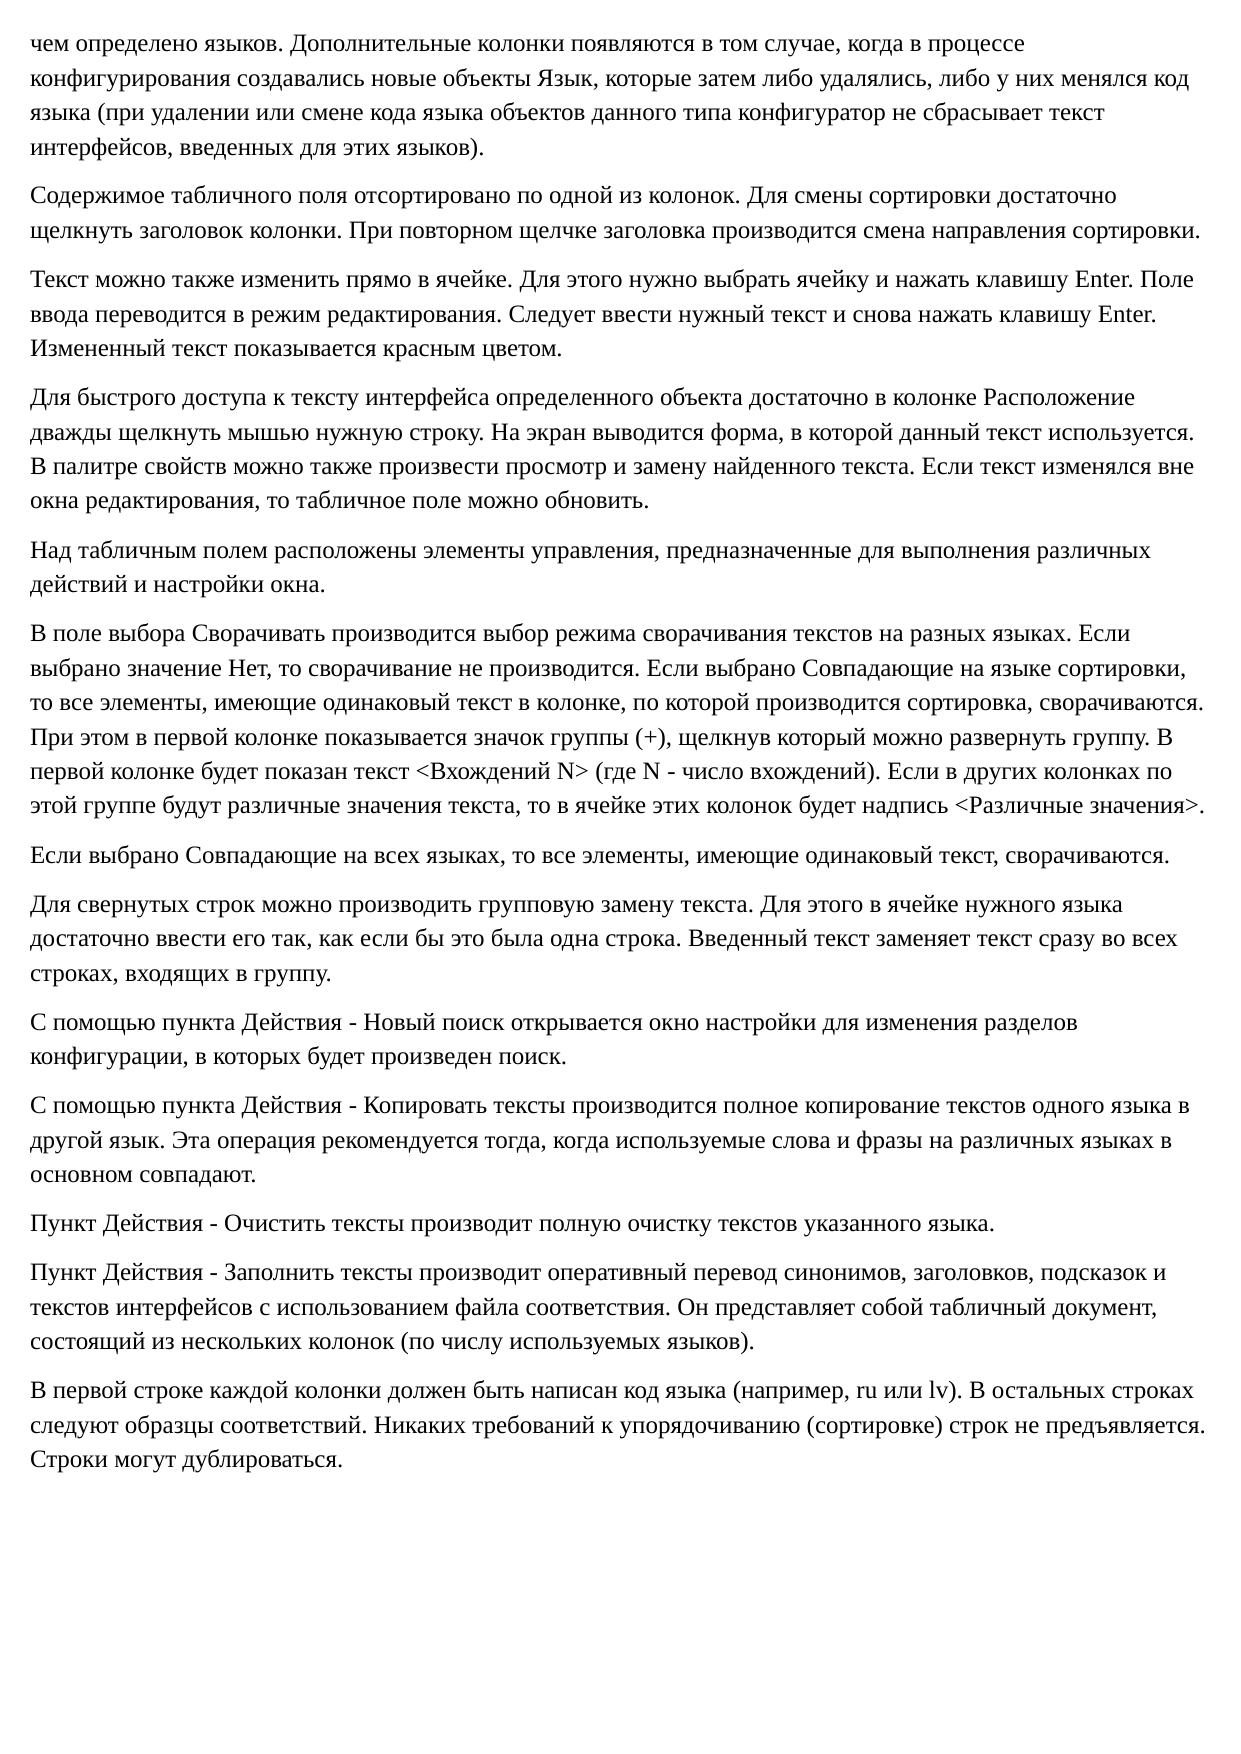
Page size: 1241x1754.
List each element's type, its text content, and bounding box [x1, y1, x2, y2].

text С помощью пункта Действия ‑ Копировать тексты производится полное копирование текстов одного языка в другой язык. Эта операция рекомендуется тогда, когда используемые слова и фразы на различных языках в основном совпадают. [30, 1090, 1211, 1188]
text Текст можно также изменить прямо в ячейке. Для этого нужно выбрать ячейку и нажать клавишу Enter. Поле ввода переводится в режим редактирования. Следует ввести нужный текст и снова нажать клавишу Enter. Измененный текст показывается красным цветом. [30, 264, 1211, 362]
text В первой строке каждой колонки должен быть написан код языка (например, ru или lv). В остальных строках следуют образцы соответствий. Никаких требований к упорядочиванию (сортировке) строк не предъявляется. Строки могут дублироваться. [30, 1375, 1211, 1473]
text Над табличным полем расположены элементы управления, предназначенные для выполнения различных действий и настройки окна. [30, 535, 1211, 598]
text Пункт Действия ‑ Заполнить тексты производит оперативный перевод синонимов, заголовков, подсказок и текстов интерфейсов с использованием файла соответствия. Он представляет собой табличный документ, состоящий из нескольких колонок (по числу используемых языков). [30, 1257, 1211, 1355]
text Содержимое табличного поля отсортировано по одной из колонок. Для смены сортировки достаточно щелкнуть заголовок колонки. При повторном щелчке заголовка производится смена направления сортировки. [30, 181, 1211, 244]
text Для быстрого доступа к тексту интерфейса определенного объекта достаточно в колонке Расположение дважды щелкнуть мышью нужную строку. На экран выводится форма, в которой данный текст используется. В палитре свойств можно также произвести просмотр и замену найденного текста. Если текст изменялся вне окна редактирования, то табличное поле можно обновить. [30, 382, 1211, 514]
text Для свернутых строк можно производить групповую замену текста. Для этого в ячейке нужного языка достаточно ввести его так, как если бы это была одна строка. Введенный текст заменяет текст сразу во всех строках, входящих в группу. [30, 889, 1211, 986]
text чем определено языков. Дополнительные колонки появляются в том случае, когда в процессе конфигурирования создавались новые объекты Язык, которые затем либо удалялись, либо у них менялся код языка (при удалении или смене кода языка объектов данного типа конфигуратор не сбрасывает текст интерфейсов, введенных для этих языков). [30, 28, 1211, 160]
text Пункт Действия ‑ Очистить тексты производит полную очистку текстов указанного языка. [30, 1208, 1211, 1237]
text С помощью пункта Действия ‑ Новый поиск открывается окно настройки для изменения разделов конфигурации, в которых будет произведен поиск. [30, 1007, 1211, 1070]
text Если выбрано Совпадающие на всех языках, то все элементы, имеющие одинаковый текст, сворачиваются. [30, 840, 1211, 868]
text В поле выбора Сворачивать производится выбор режима сворачивания текстов на разных языках. Если выбрано значение Нет, то сворачивание не производится. Если выбрано Совпадающие на языке сортировки, то все элементы, имеющие одинаковый текст в колонке, по которой производится сортировка, сворачиваются. При этом в первой колонке показывается значок группы (+), щелкнув который можно развернуть группу. В первой колонке будет показан текст <Вхождений N> (где N ‑ число вхождений). Если в других колонках по этой группе будут различные значения текста, то в ячейке этих колонок будет надпись <Различные значения>. [30, 618, 1211, 819]
